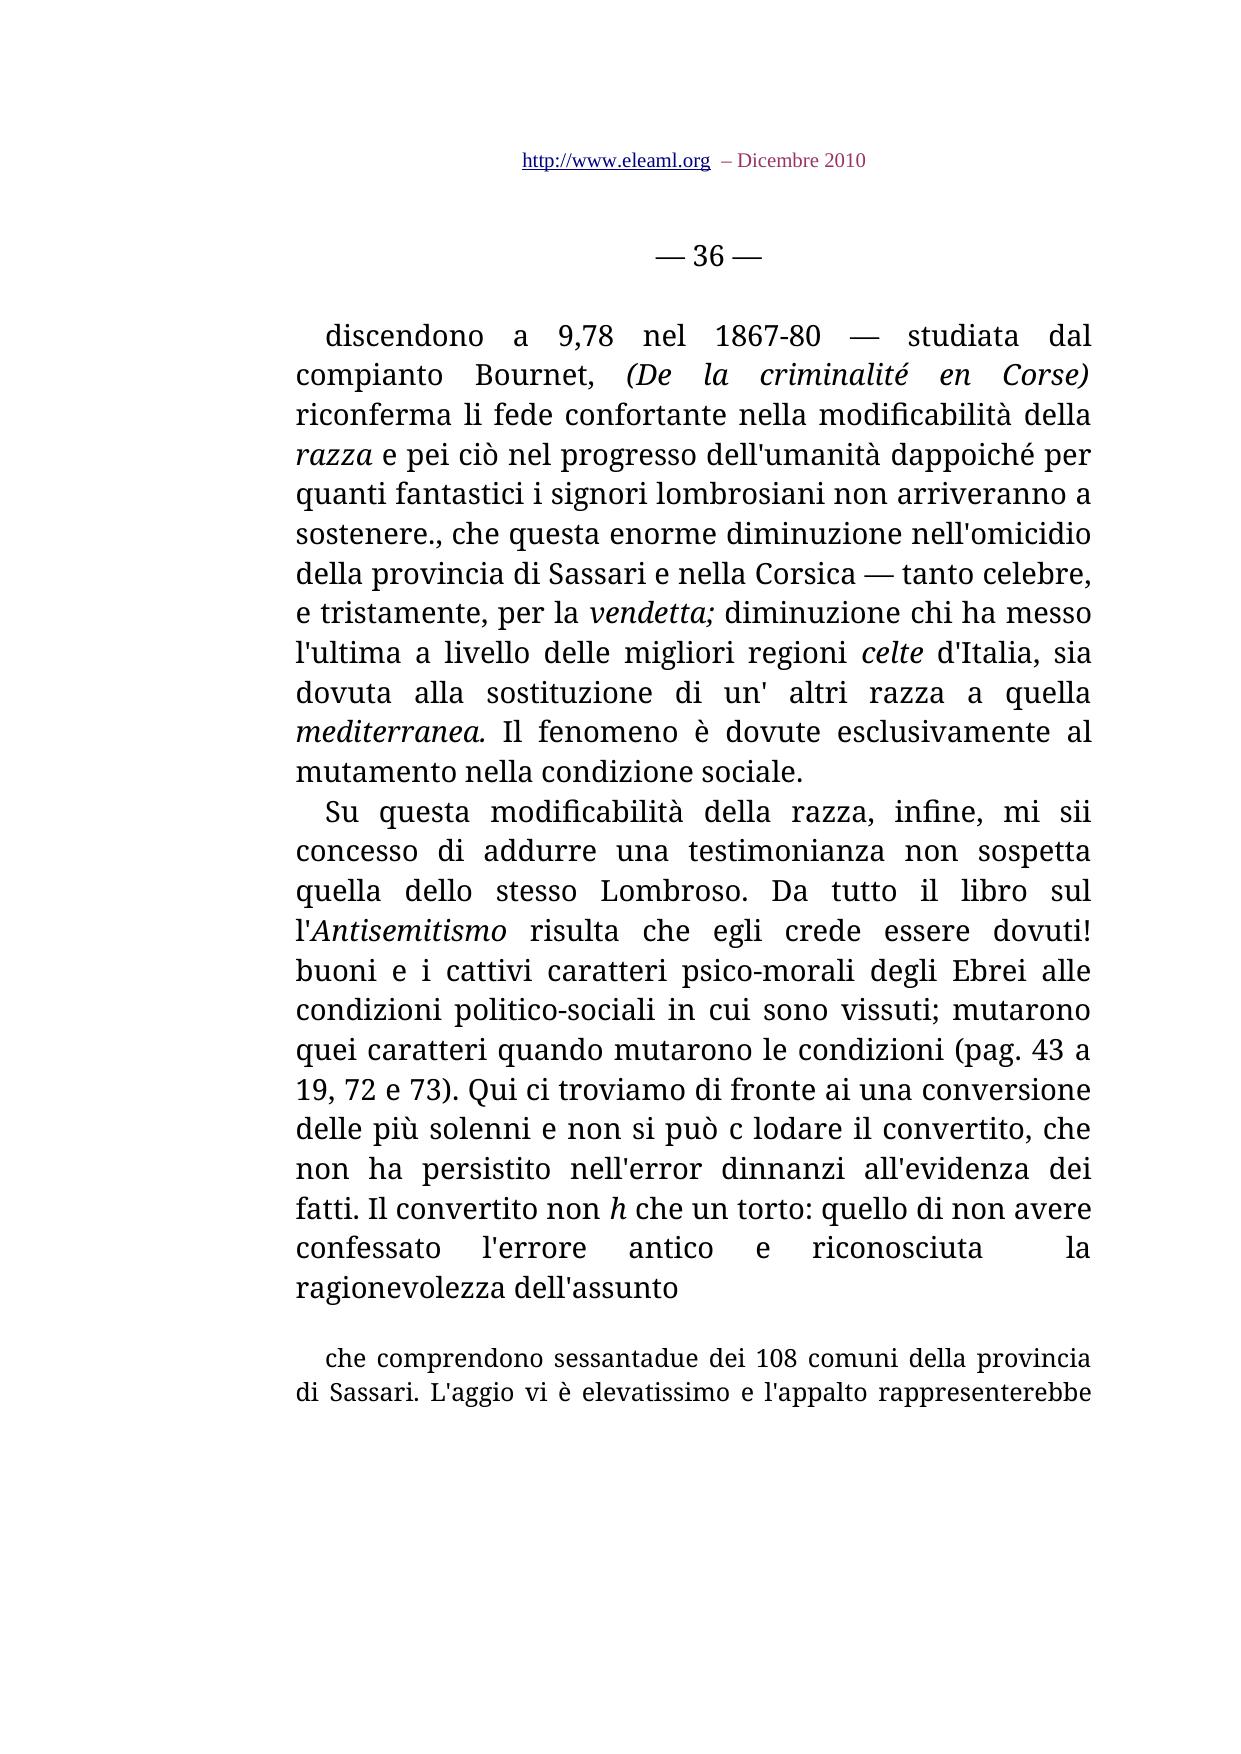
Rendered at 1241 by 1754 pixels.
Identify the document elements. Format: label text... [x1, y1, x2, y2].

text che comprendono sessantadue dei 108 comuni della provincia di Sassari. L'aggio vi è elevatissimo e l'appalto rappresenterebbe [295, 1341, 1092, 1409]
text Su questa modificabilità della razza, infine, mi sii concesso di addurre una testimonianza non sospetta quella dello stesso Lombroso. Da tutto il libro sul l'Antisemitismo risulta che egli crede essere dovuti! buoni e i cattivi caratteri psico-morali degli Ebrei alle condizioni politico-sociali in cui sono vissuti; mutarono quei caratteri quando mutarono le condizioni (pag. 43 a 19, 72 e 73). Qui ci troviamo di fronte ai una conversione delle più solenni e non si può c lodare il convertito, che non ha persistito nell'error dinnanzi all'evidenza dei fatti. Il convertito non h che un torto: quello di non avere confessato l'errore antico e riconosciuta la ragionevolezza dell'assunto [295, 791, 1092, 1307]
text — 36 — [295, 235, 1092, 275]
text discendono a 9,78 nel 1867-80 — studiata dal compianto Bournet, (De la criminalité en Corse) riconferma li fede confortante nella modificabilità della razza e pei ciò nel progresso dell'umanità dappoiché per quanti fantastici i signori lombrosiani non arriveranno a sostenere., che questa enorme diminuzione nell'omicidio della provincia di Sassari e nella Corsica — tanto celebre, e tristamente, per la vendetta; diminuzione chi ha messo l'ultima a livello delle migliori regioni celte d'Italia, sia dovuta alla sostituzione di un' altri razza a quella mediterranea. Il fenomeno è dovute esclusivamente al mutamento nella condizione sociale. [295, 315, 1092, 791]
